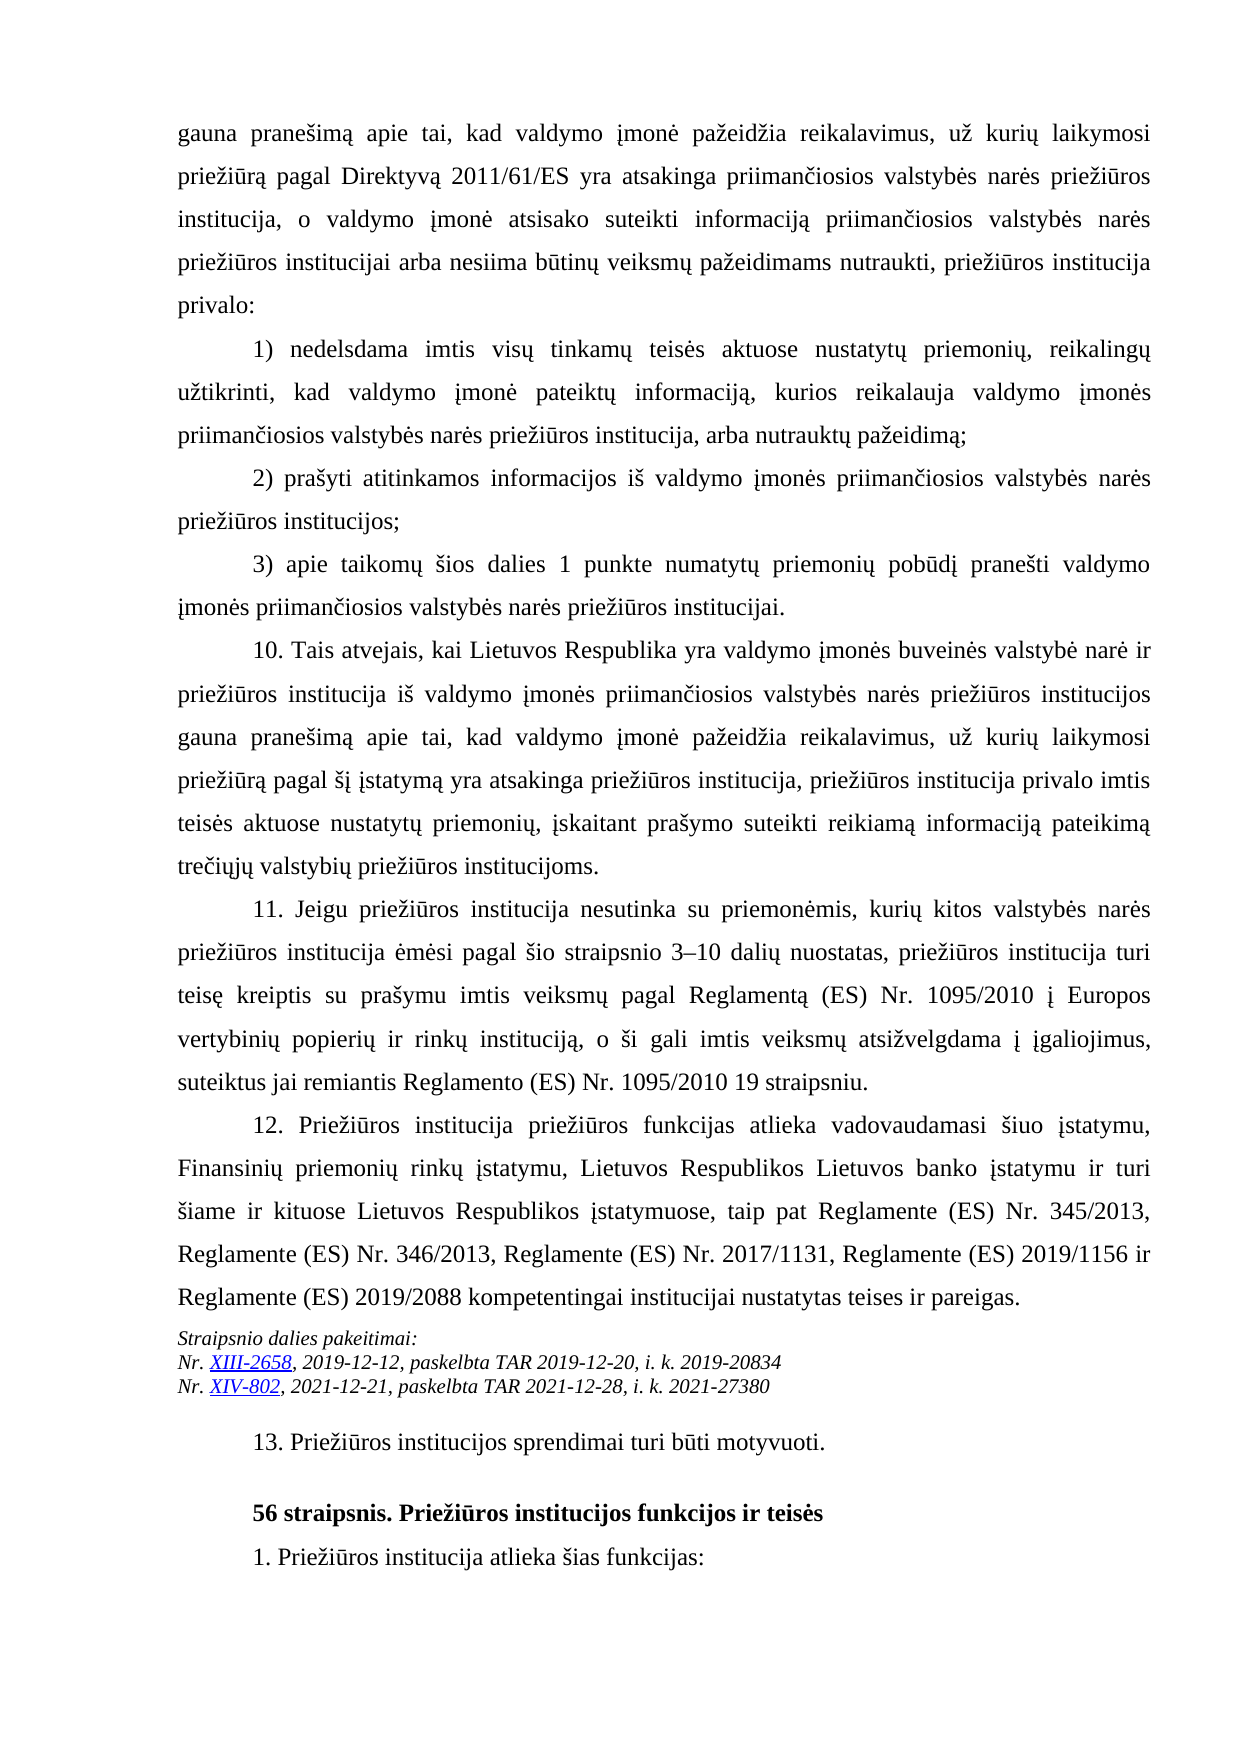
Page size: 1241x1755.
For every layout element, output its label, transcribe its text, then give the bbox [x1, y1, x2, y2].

text Nr. XIV-802, 2021-12-21, paskelbta TAR 2021-12-28, i. k. 2021-27380 [177, 1374, 1152, 1398]
text 1) nedelsdama imtis visų tinkamų teisės aktuose nustatytų priemonių, reikalingų užtikrinti, kad valdymo įmonė pateiktų informaciją, kurios reikalauja valdymo įmonės priimančiosios valstybės narės priežiūros institucija, arba nutrauktų pažeidimą; [177, 334, 1152, 449]
text Straipsnio dalies pakeitimai: [177, 1326, 1152, 1350]
text 13. Priežiūros institucijos sprendimai turi būti motyvuoti. [177, 1427, 1152, 1455]
text 11. Jeigu priežiūros institucija nesutinka su priemonėmis, kurių kitos valstybės narės priežiūros institucija ėmėsi pagal šio straipsnio 3–10 dalių nuostatas, priežiūros institucija turi teisę kreiptis su prašymu imtis veiksmų pagal Reglamentą (ES) Nr. 1095/2010 į Europos vertybinių popierių ir rinkų instituciją, o ši gali imtis veiksmų atsižvelgdama į įgaliojimus, suteiktus jai remiantis Reglamento (ES) Nr. 1095/2010 19 straipsniu. [177, 894, 1152, 1096]
text 1. Priežiūros institucija atlieka šias funkcijas: [177, 1542, 1152, 1570]
text Nr. XIII-2658, 2019-12-12, paskelbta TAR 2019-12-20, i. k. 2019-20834 [177, 1350, 1152, 1374]
text 10. Tais atvejais, kai Lietuvos Respublika yra valdymo įmonės buveinės valstybė narė ir priežiūros institucija iš valdymo įmonės priimančiosios valstybės narės priežiūros institucijos gauna pranešimą apie tai, kad valdymo įmonė pažeidžia reikalavimus, už kurių laikymosi priežiūrą pagal šį įstatymą yra atsakinga priežiūros institucija, priežiūros institucija privalo imtis teisės aktuose nustatytų priemonių, įskaitant prašymo suteikti reikiamą informaciją pateikimą trečiųjų valstybių priežiūros institucijoms. [177, 636, 1152, 880]
text gauna pranešimą apie tai, kad valdymo įmonė pažeidžia reikalavimus, už kurių laikymosi priežiūrą pagal Direktyvą 2011/61/ES yra atsakinga priimančiosios valstybės narės priežiūros institucija, o valdymo įmonė atsisako suteikti informaciją priimančiosios valstybės narės priežiūros institucijai arba nesiima būtinų veiksmų pažeidimams nutraukti, priežiūros institucija privalo: [177, 118, 1152, 319]
text 3) apie taikomų šios dalies 1 punkte numatytų priemonių pobūdį pranešti valdymo įmonės priimančiosios valstybės narės priežiūros institucijai. [177, 549, 1152, 621]
text 56 straipsnis. Priežiūros institucijos funkcijos ir teisės [177, 1498, 1152, 1527]
text 2) prašyti atitinkamos informacijos iš valdymo įmonės priimančiosios valstybės narės priežiūros institucijos; [177, 463, 1152, 535]
text 12. Priežiūros institucija priežiūros funkcijas atlieka vadovaudamasi šiuo įstatymu, Finansinių priemonių rinkų įstatymu, Lietuvos Respublikos Lietuvos banko įstatymu ir turi šiame ir kituose Lietuvos Respublikos įstatymuose, taip pat Reglamente (ES) Nr. 345/2013, Reglamente (ES) Nr. 346/2013, Reglamente (ES) Nr. 2017/1131, Reglamente (ES) 2019/1156 ir Reglamente (ES) 2019/2088 kompetentingai institucijai nustatytas teises ir pareigas. [177, 1110, 1152, 1311]
